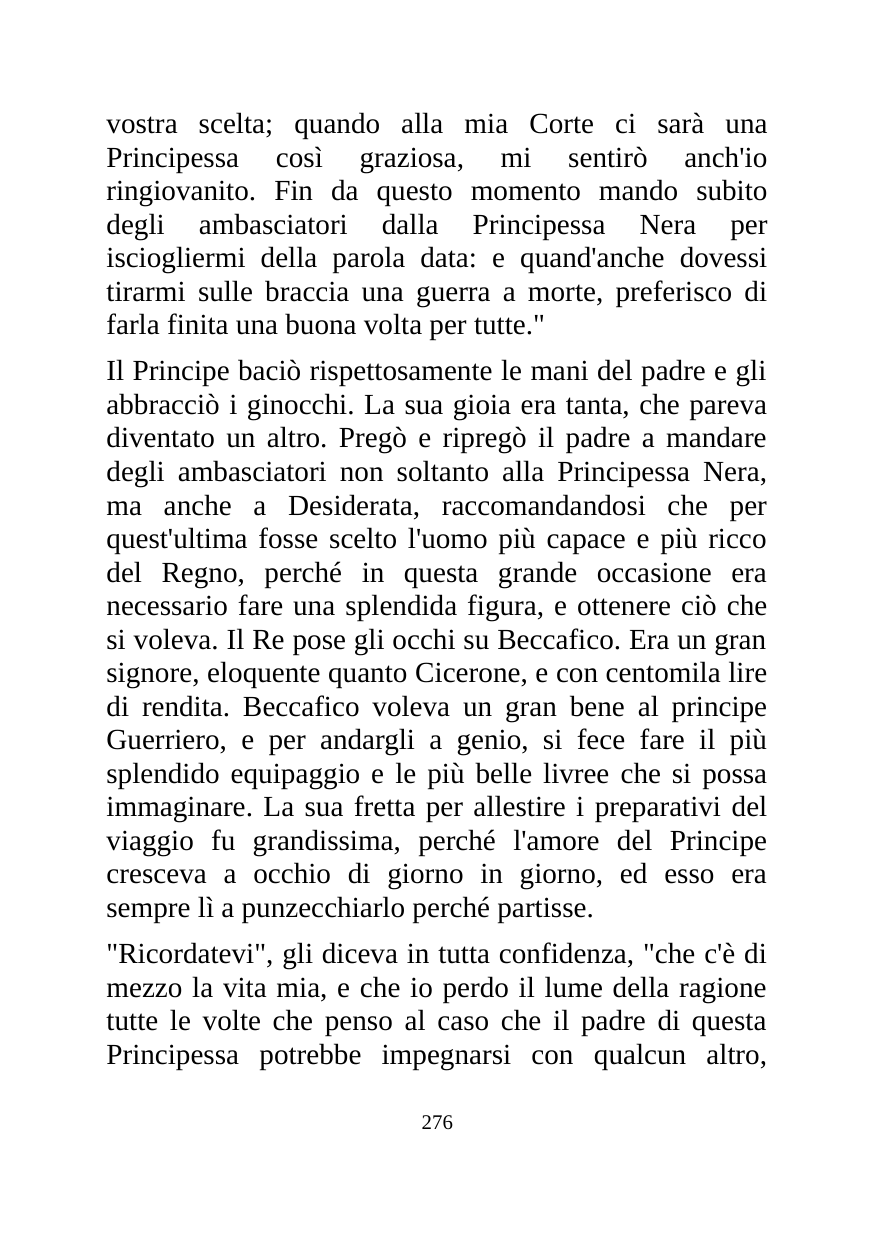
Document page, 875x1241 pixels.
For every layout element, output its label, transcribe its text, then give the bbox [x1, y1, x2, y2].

text Il Principe baciò rispettosamente le mani del padre e gli abbracciò i ginocchi. La sua gioia era tanta, che pareva diventato un altro. Pregò e ripregò il padre a mandare degli ambasciatori non soltanto alla Principessa Nera, ma anche a Desiderata, raccomandandosi che per quest'ultima fosse scelto l'uomo più capace e più ricco del Regno, perché in questa grande occasione era necessario fare una splendida figura, e ottenere ciò che si voleva. Il Re pose gli occhi su Beccafico. Era un gran signore, eloquente quanto Cicerone, e con centomila lire di rendita. Beccafico voleva un gran bene al principe Guerriero, e per andargli a genio, si fece fare il più splendido equipaggio e le più belle livree che si possa immaginare. La sua fretta per allestire i preparativi del viaggio fu grandissima, perché l'amore del Principe cresceva a occhio di giorno in giorno, ed esso era sempre lì a punzecchiarlo perché partisse. [106, 353, 768, 924]
text "Ricordatevi", gli diceva in tutta confidenza, "che c'è di mezzo la vita mia, e che io perdo il lume della ragione tutte le volte che penso al caso che il padre di questa Principessa potrebbe impegnarsi con qualcun altro, [106, 936, 768, 1070]
text vostra scelta; quando alla mia Corte ci sarà una Principessa così graziosa, mi sentirò anch'io ringiovanito. Fin da questo momento mando subito degli ambasciatori dalla Principessa Nera per isciogliermi della parola data: e quand'anche dovessi tirarmi sulle braccia una guerra a morte, preferisco di farla finita una buona volta per tutte." [106, 106, 768, 341]
